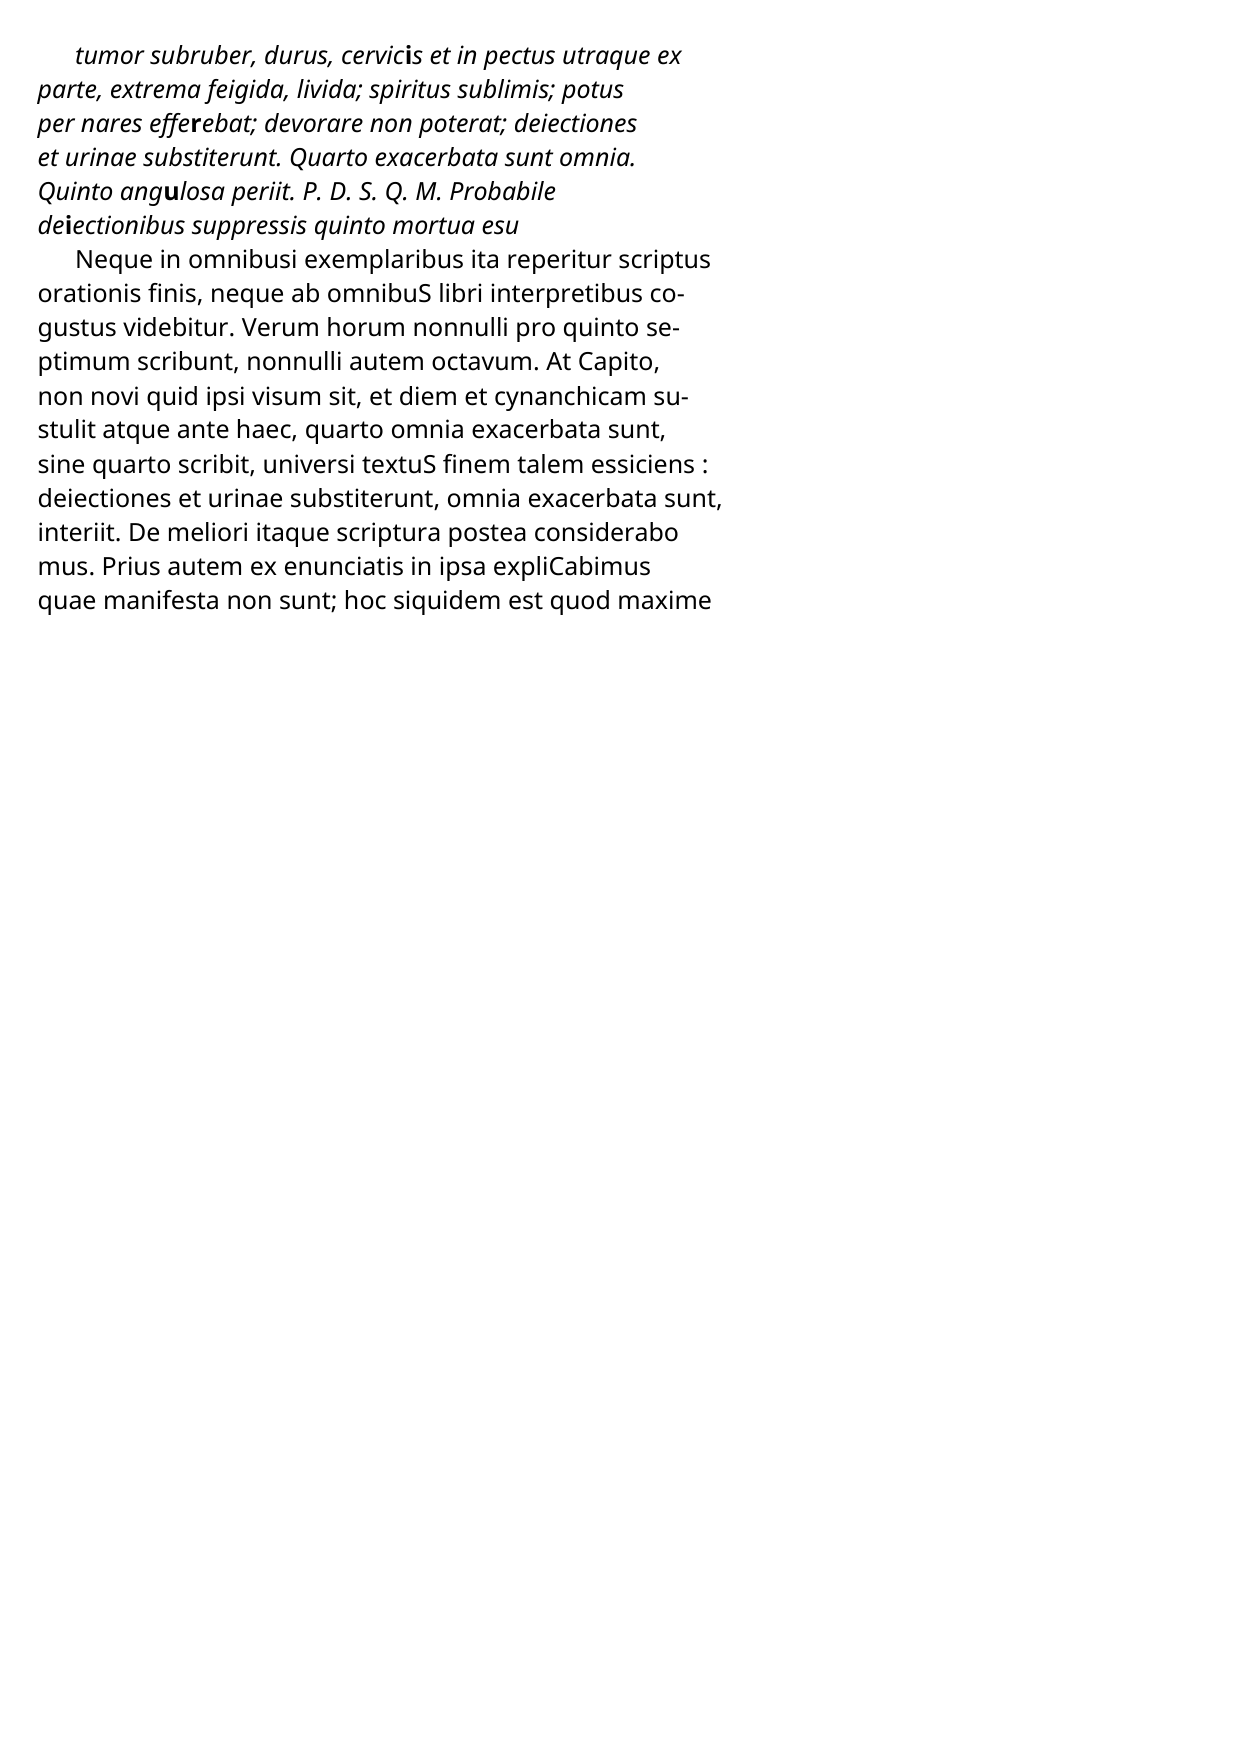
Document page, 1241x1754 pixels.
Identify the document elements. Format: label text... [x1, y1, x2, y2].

text Neque in omnibusi exemplaribus ita reperitur scriptus orationis finis, neque ab omnibuS libri interpretibus co- gustus videbitur. Verum horum nonnulli pro quinto se- ptimum scribunt, nonnulli autem octavum. At Capito, non novi quid ipsi visum sit, et diem et cynanchicam su- stulit atque ante haec, quarto omnia exacerbata sunt, sine quarto scribit, universi textuS finem talem essiciens : deiectiones et urinae substiterunt, omnia exacerbata sunt, interiit. De meliori itaque scriptura postea considerabo mus. Prius autem ex enunciatis in ipsa expliCabimus quae manifesta non sunt; hoc siquidem est quod maxime [37, 242, 1203, 617]
text tumor subruber, durus, cervicis et in pectus utraque ex parte, extrema feigida, livida; spiritus sublimis; potus per nares efferebat; devorare non poterat; deiectiones et urinae substiterunt. Quarto exacerbata sunt omnia. Quinto angulosa periit. P. D. S. Q. M. Probabile deiectionibus suppressis quinto mortua esu [37, 37, 1203, 242]
